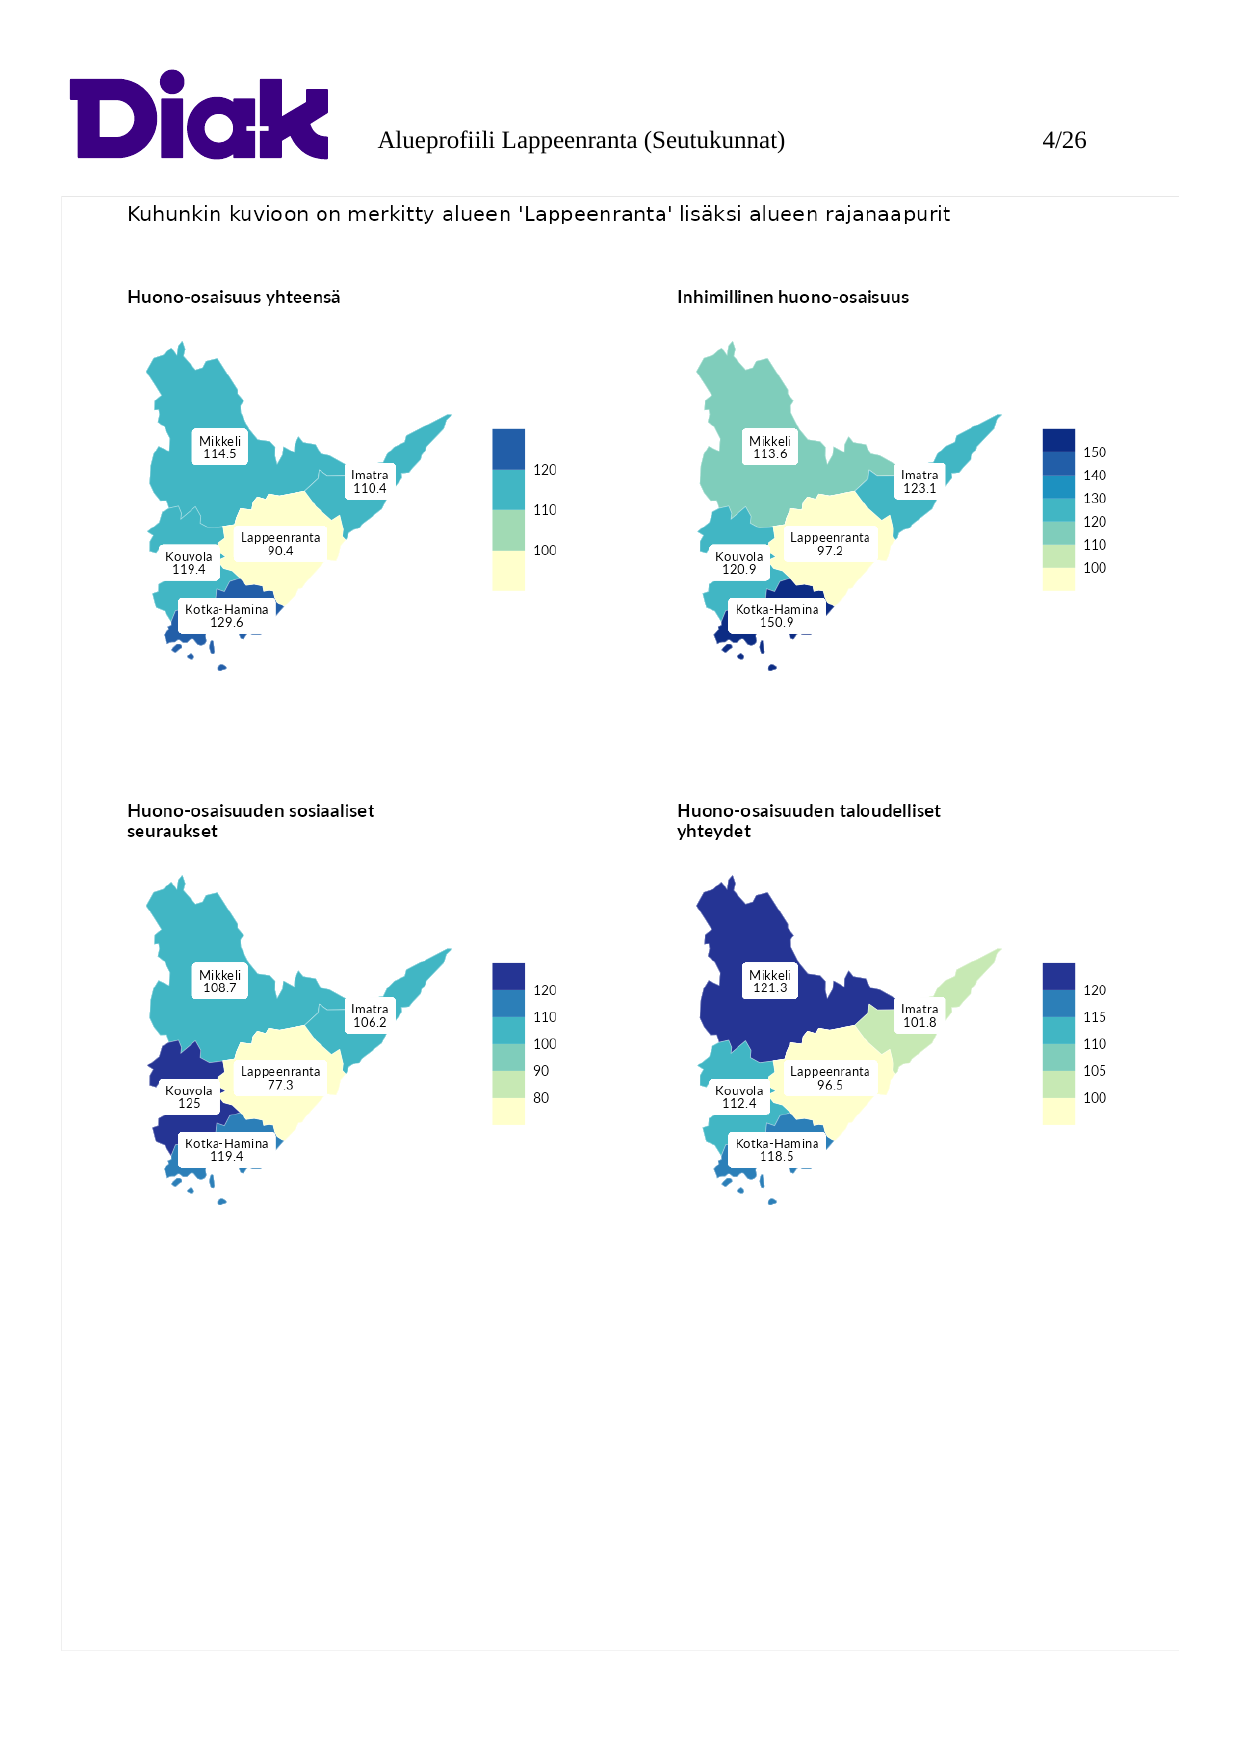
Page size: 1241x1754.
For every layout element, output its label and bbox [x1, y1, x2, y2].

picture [61, 196, 1179, 1651]
